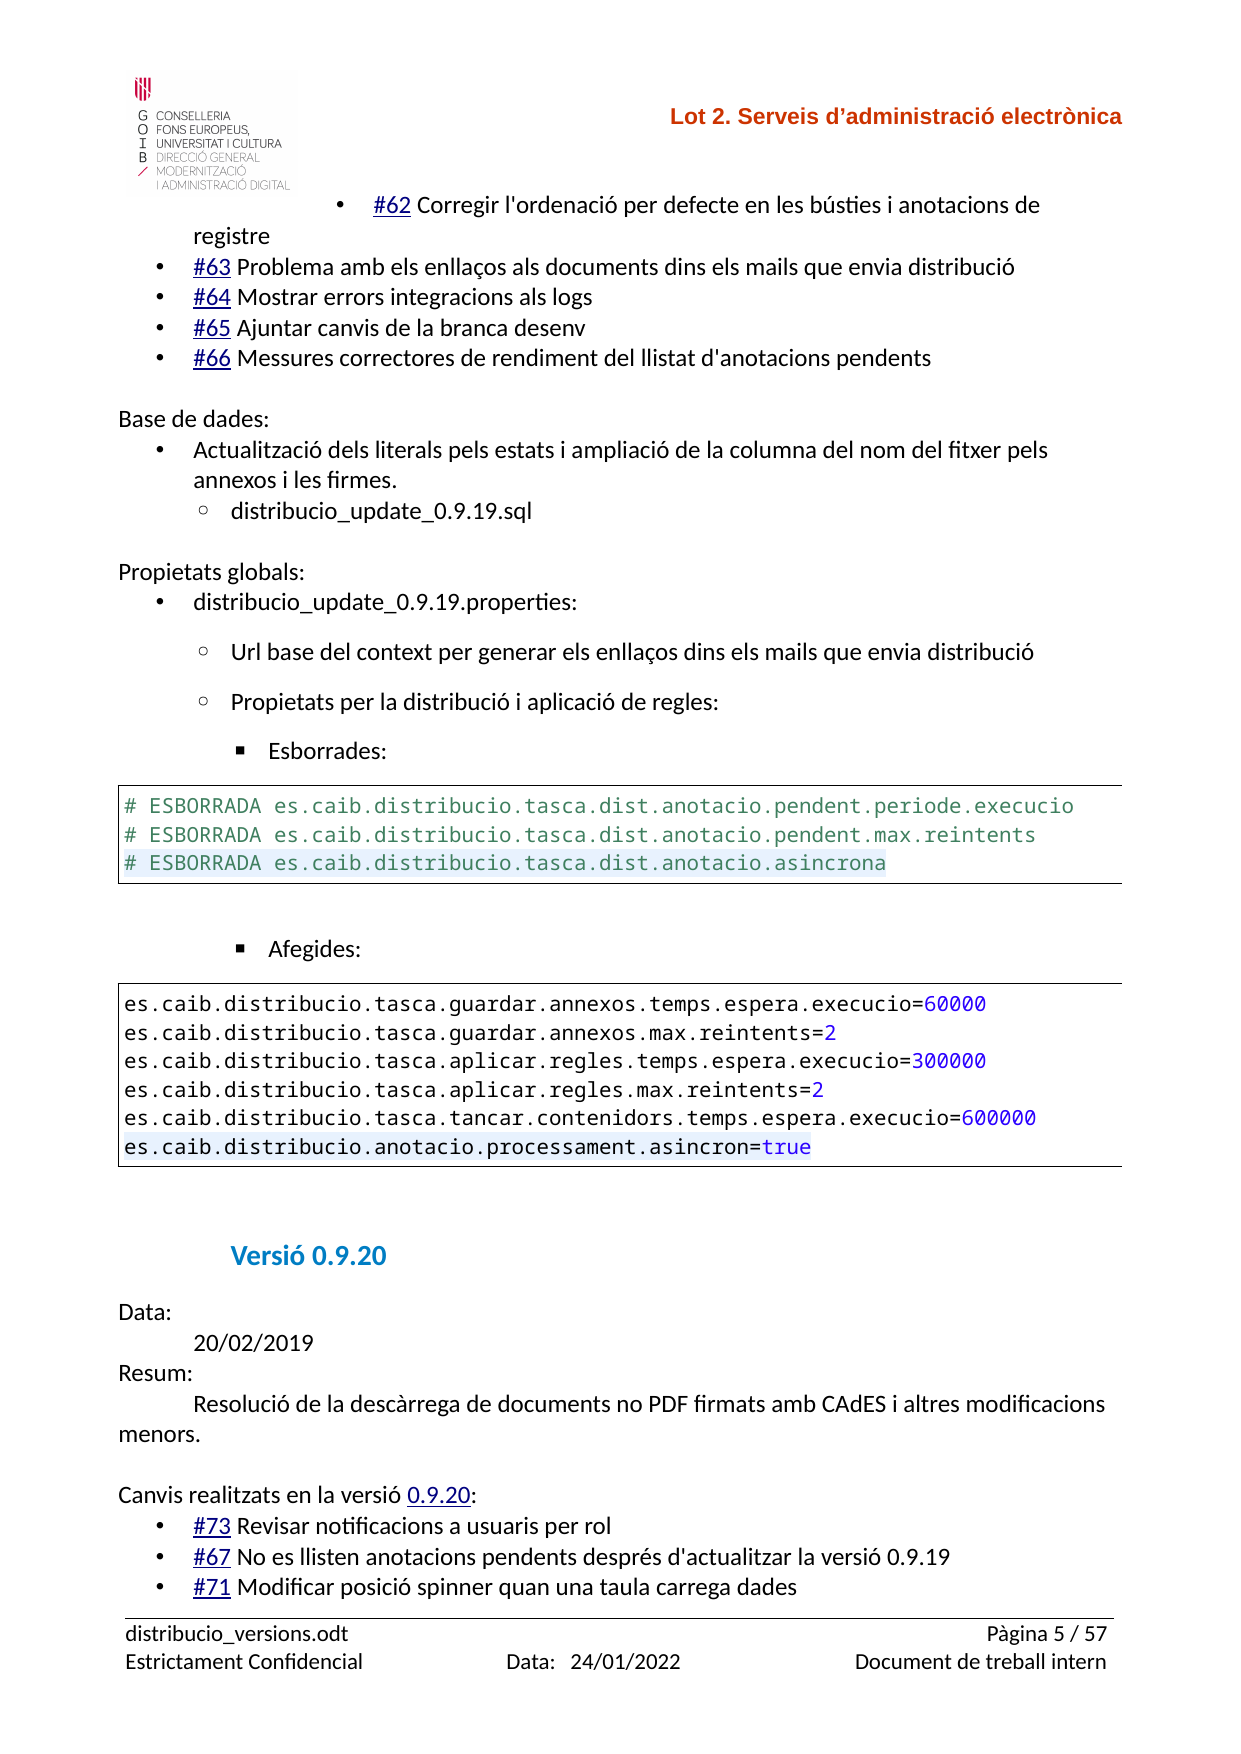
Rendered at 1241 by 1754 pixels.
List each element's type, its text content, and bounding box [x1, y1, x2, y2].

text Propietats globals: [118, 556, 1122, 586]
list #65 Ajuntar canvis de la branca desenv [156, 312, 1122, 342]
list #71 Modificar posició spinner quan una taula carrega dades [156, 1571, 1122, 1602]
text Resum: [118, 1357, 1122, 1388]
text 20/02/2019 [118, 1327, 1122, 1357]
list #67 No es llisten anotacions pendents després d'actualitzar la versió 0.9.19 [156, 1541, 1122, 1571]
subtitle Versió 0.9.20 [153, 1237, 1122, 1273]
text Canvis realitzats en la versió 0.9.20: [118, 1479, 1122, 1510]
text Base de dades: [118, 403, 1122, 434]
list #73 Revisar notificacions a usuaris per rol [156, 1510, 1122, 1541]
list #62 Corregir l'ordenació per defecte en les bústies i anotacions de registre [156, 190, 1122, 251]
list Propietats per la distribució i aplicació de regles: [193, 686, 1122, 716]
text Resolució de la descàrrega de documents no PDF firmats amb CAdES i altres modificacions menors. [118, 1388, 1122, 1449]
list #66 Messures correctores de rendiment del llistat d'anotacions pendents [156, 342, 1122, 373]
table_header es.caib.distribucio.tasca.guardar.annexos.temps.espera.execucio=60000 es.caib.distribucio.tasca.guardar.annexos.max.reintents=2 es.caib.distribucio.tasca.aplicar.regles.temps.espera.execucio=300000 es.caib.distribucio.tasca.aplicar.regles.max.reintents=2 es.caib.distribucio.tasca.tancar.contenidors.temps.espera.execucio=600000 es.caib.distribucio.anotacio.processament.asincron=true [119, 984, 1122, 1166]
list distribucio_update_0.9.19.sql [193, 495, 1122, 525]
list Actualització dels literals pels estats i ampliació de la columna del nom del fitxer pels annexos i les firmes. [156, 434, 1122, 495]
list Url base del context per generar els enllaços dins els mails que envia distribució [193, 636, 1122, 667]
picture [126, 70, 299, 197]
list Afegides: [231, 933, 1122, 964]
text Data: [118, 1296, 1122, 1327]
list #64 Mostrar errors integracions als logs [156, 281, 1122, 312]
list distribucio_update_0.9.19.properties: [156, 586, 1122, 617]
list #63 Problema amb els enllaços als documents dins els mails que envia distribució [156, 251, 1122, 281]
table_header # ESBORRADA es.caib.distribucio.tasca.dist.anotacio.pendent.periode.execucio # ESBORRADA es.caib.distribucio.tasca.dist.anotacio.pendent.max.reintents # ESBORRADA es.caib.distribucio.tasca.dist.anotacio.asincrona [119, 786, 1122, 883]
list Esborrades: [231, 735, 1122, 766]
